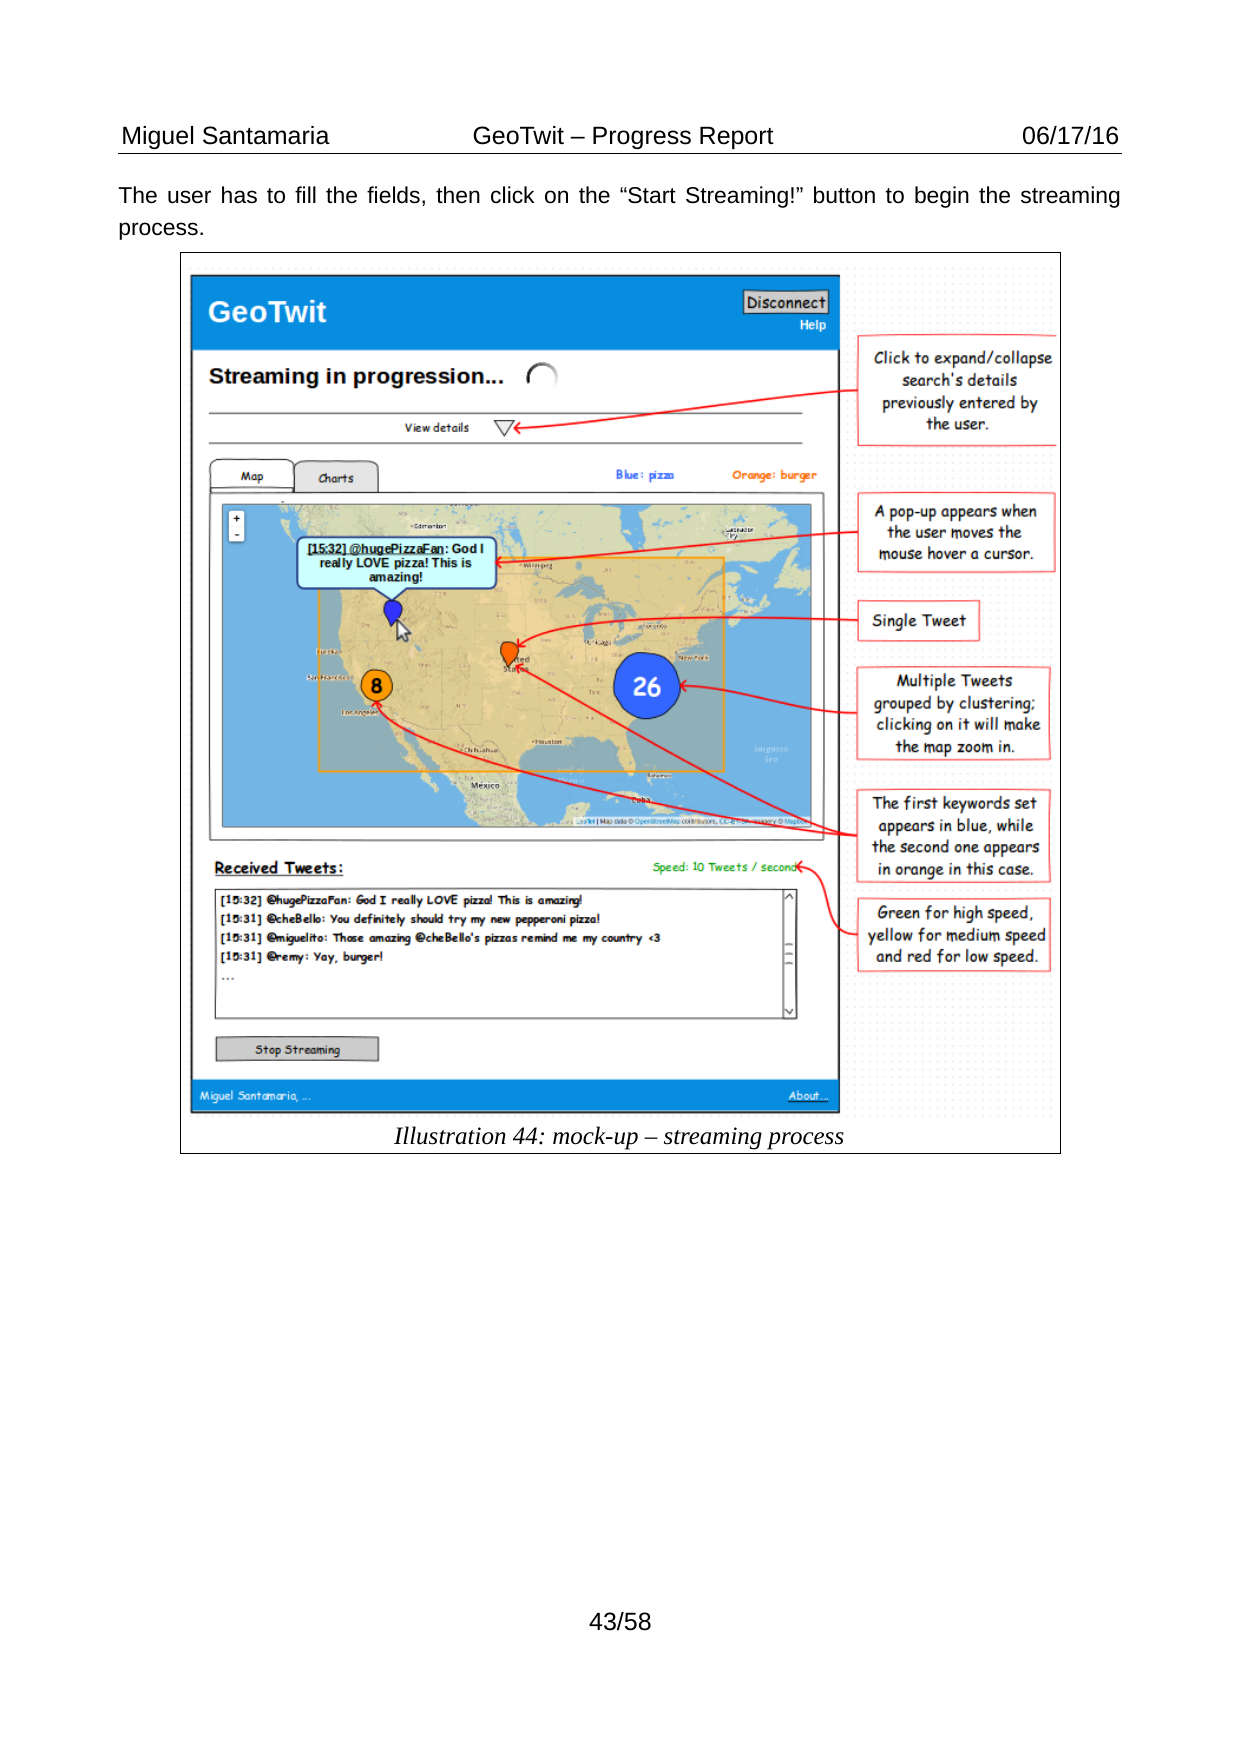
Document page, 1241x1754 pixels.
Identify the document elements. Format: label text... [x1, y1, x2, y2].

text The user has to fill the fields, then click on the “Start Streaming!” button to begin the streaming process. [118, 182, 1122, 240]
picture [183, 267, 1057, 1121]
text Illustration 44: mock-up – streaming process [183, 1121, 1057, 1150]
text [181, 253, 1060, 1153]
